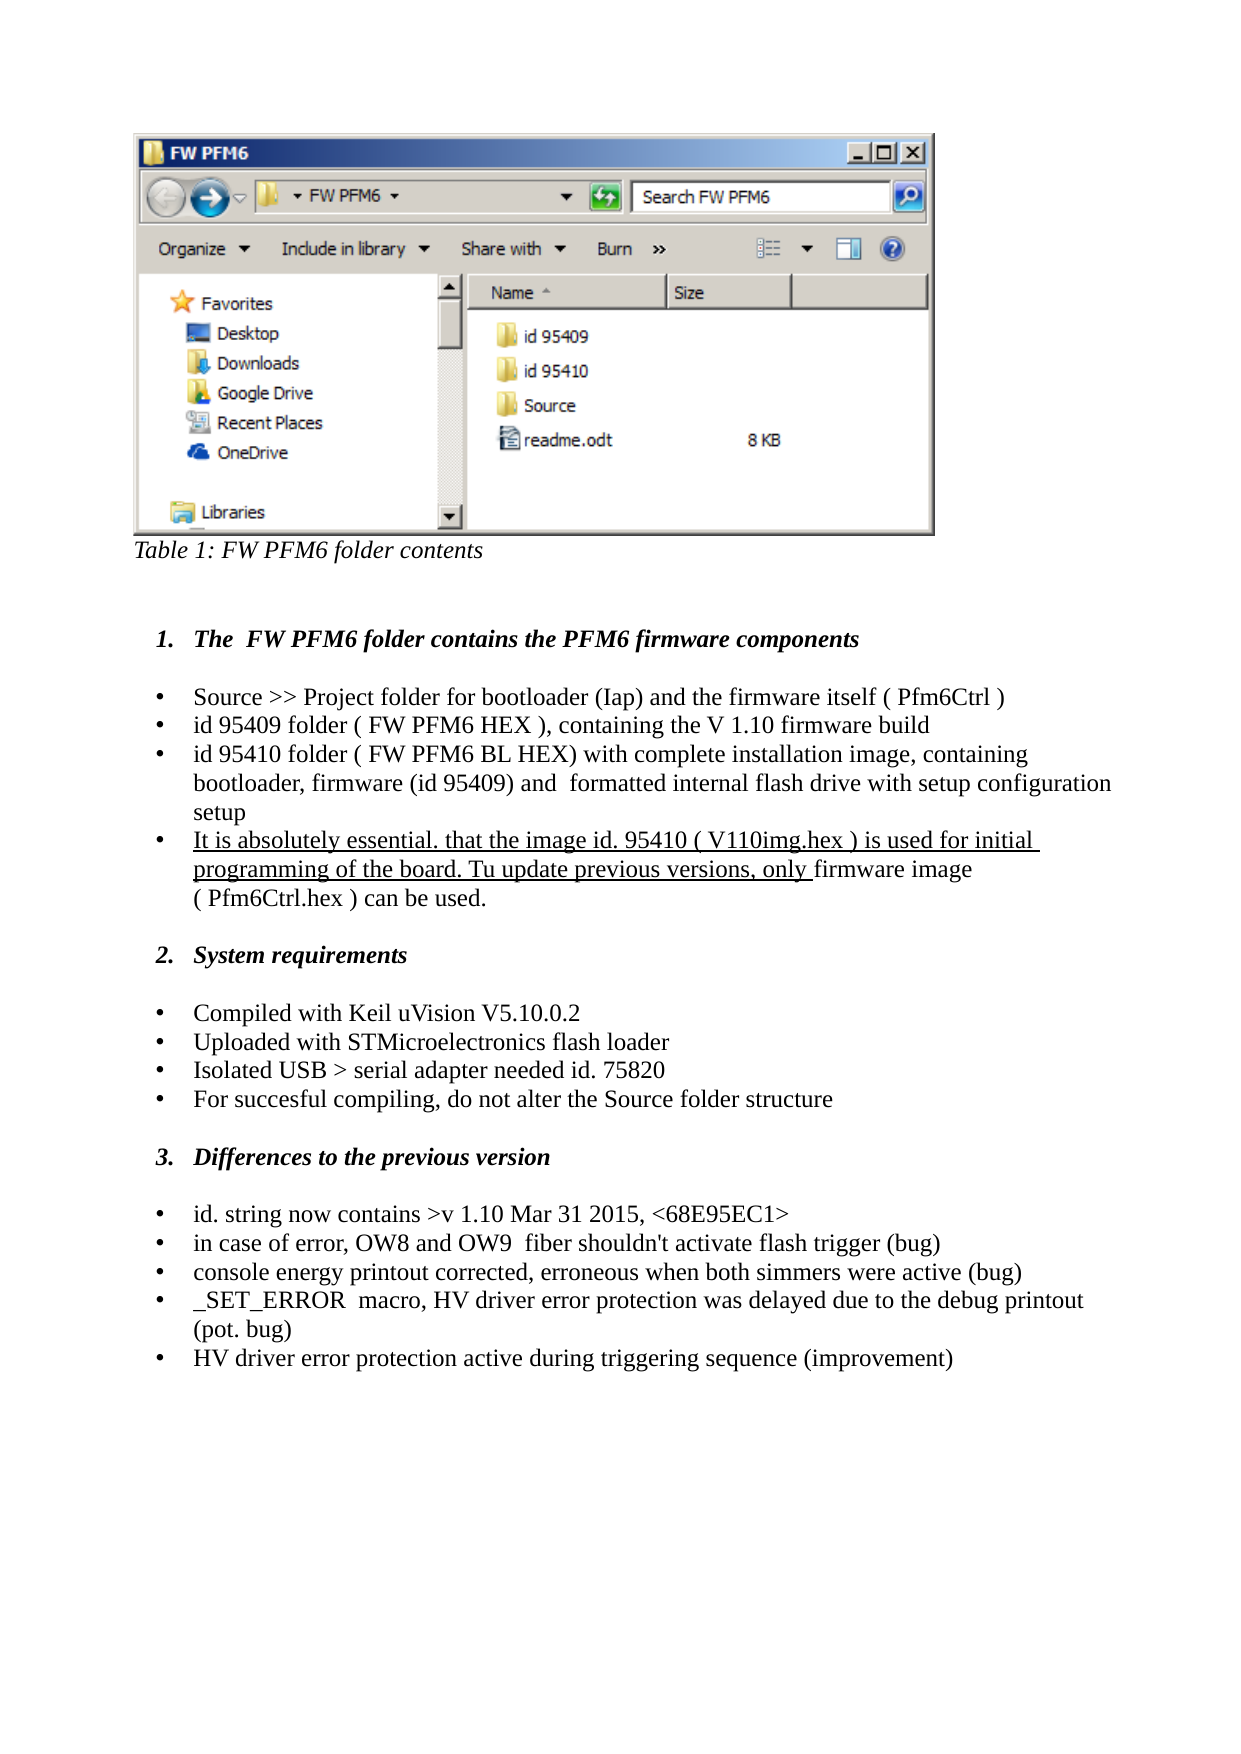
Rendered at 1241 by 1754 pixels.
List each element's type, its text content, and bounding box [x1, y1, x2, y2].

text Table 1: FW PFM6 folder contents [133, 536, 935, 564]
list console energy printout corrected, erroneous when both simmers were active (bug) [156, 1257, 1122, 1285]
list The FW PFM6 folder contains the PFM6 firmware components [156, 624, 1122, 653]
list id. string now contains >v 1.10 Mar 31 2015, <68E95EC1> [156, 1199, 1122, 1228]
list id 95409 folder ( FW PFM6 HEX ), containing the V 1.10 firmware build [156, 710, 1122, 739]
list in case of error, OW8 and OW9 fiber shouldn't activate flash trigger (bug) [156, 1228, 1122, 1257]
list id 95410 folder ( FW PFM6 BL HEX) with complete installation image, containing bootloader, firmware (id 95409) and formatted internal flash drive with setup configuration setup [156, 739, 1122, 825]
list Uploaded with STMicroelectronics flash loader [156, 1027, 1122, 1055]
list _SET_ERROR macro, HV driver error protection was delayed due to the debug printout (pot. bug) [156, 1285, 1122, 1343]
list Isolated USB > serial adapter needed id. 75820 [156, 1055, 1122, 1084]
list System requirements [156, 940, 1122, 969]
list Differences to the previous version [156, 1142, 1122, 1170]
list Compiled with Keil uVision V5.10.0.2 [156, 998, 1122, 1027]
list Source >> Project folder for bootloader (Iap) and the firmware itself ( Pfm6Ctrl ) [156, 682, 1122, 710]
list HV driver error protection active during triggering sequence (improvement) [156, 1343, 1122, 1372]
list It is absolutely essential. that the image id. 95410 ( V110img.hex ) is used for initial programming of the board. Tu update previous versions, only firmware image ( Pfm6Ctrl.hex ) can be used. [156, 825, 1122, 912]
picture [133, 133, 935, 536]
list For succesful compiling, do not alter the Source folder structure [156, 1084, 1122, 1113]
